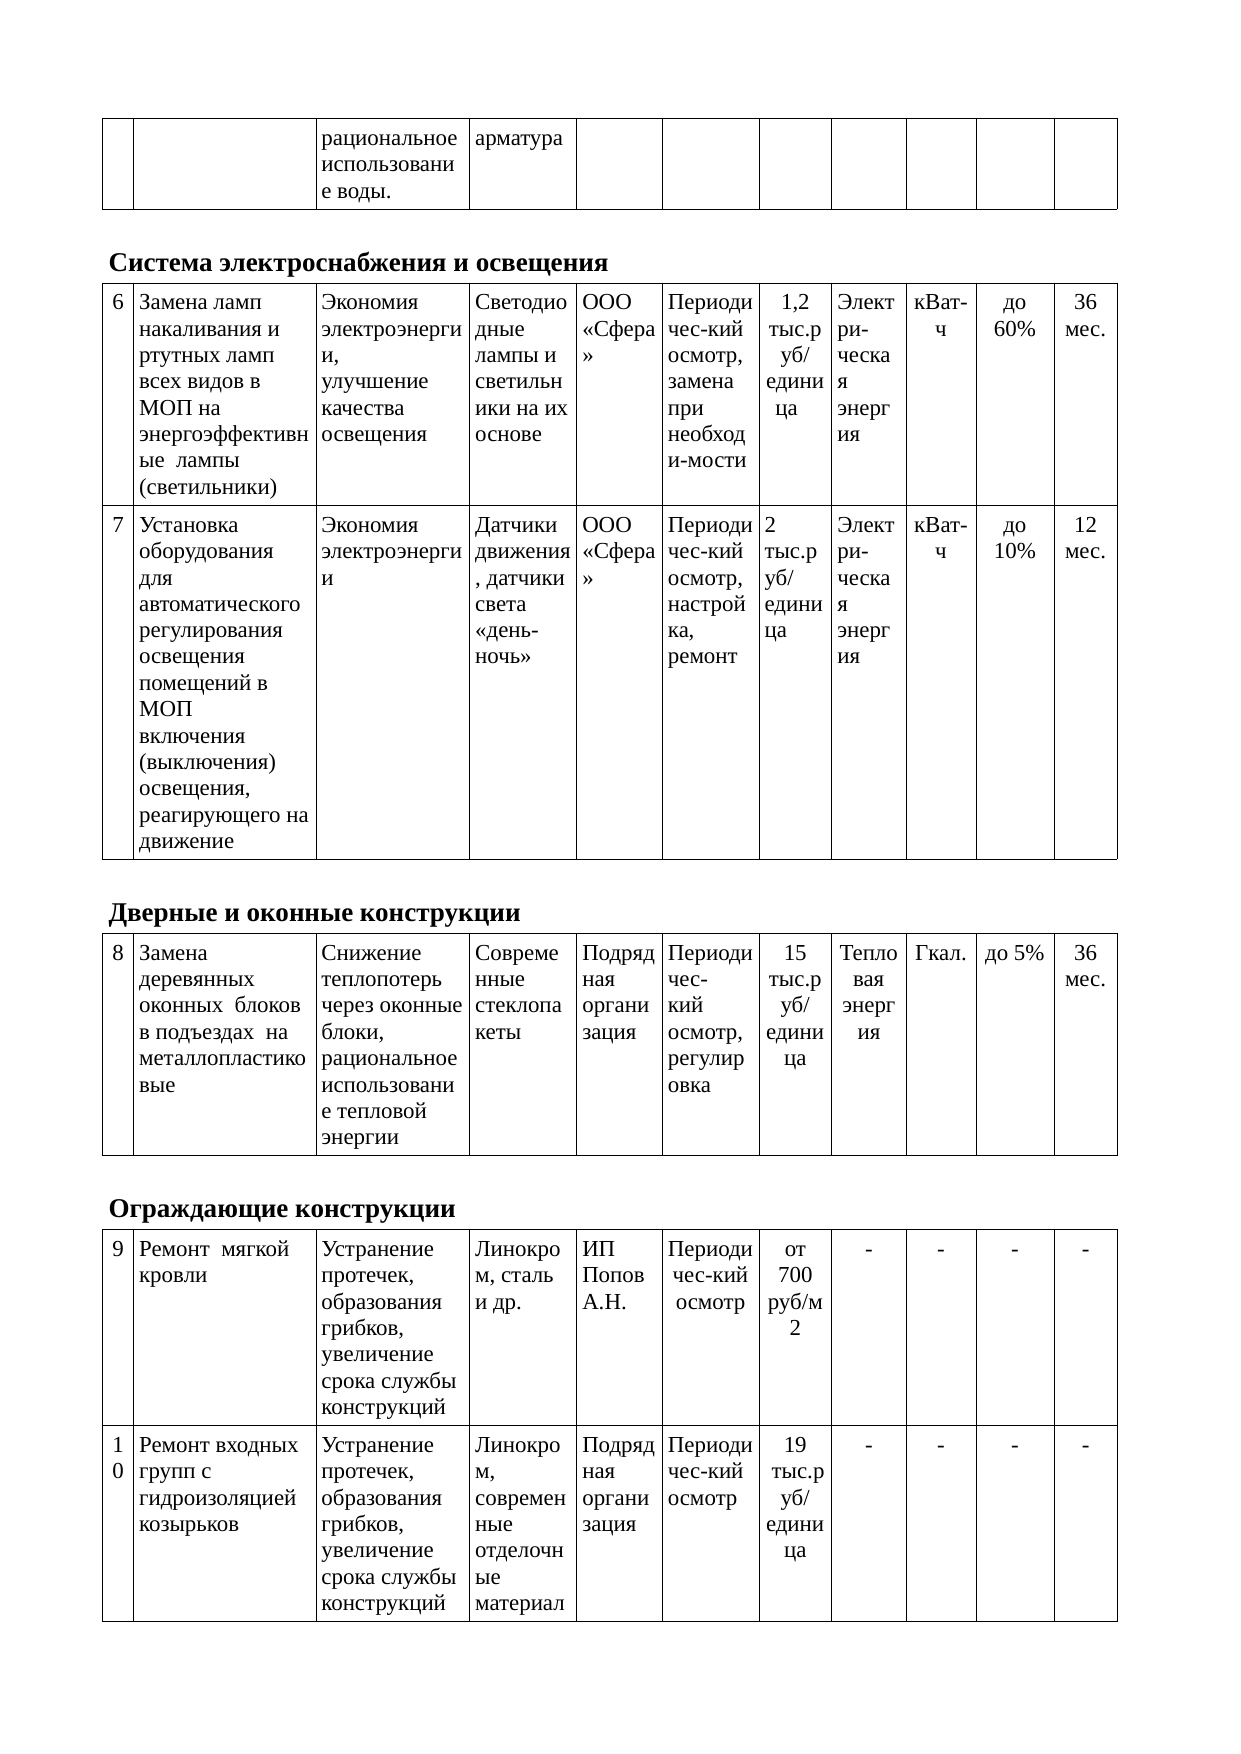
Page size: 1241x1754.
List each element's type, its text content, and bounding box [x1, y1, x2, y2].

table_cell до 60% [977, 284, 1054, 505]
table_cell [1118, 505, 1122, 859]
table_cell Установка оборудования для автоматического регулирования освещения помещений в МОП включения (выключения) освещения, реагирующего на движение [134, 506, 316, 859]
table_cell [760, 119, 831, 209]
table_cell - [977, 1230, 1054, 1425]
table_cell [977, 119, 1054, 209]
table_cell Электри-ческая энергия [832, 284, 906, 505]
table_cell арматура [470, 119, 576, 209]
table_cell - [907, 1230, 976, 1425]
table_cell Современные стеклопакеты [470, 934, 576, 1155]
table_cell ООО «Сфера» [577, 284, 662, 505]
table_cell 19 тыс.руб/ единица [760, 1426, 831, 1621]
table_cell 36 мес. [1055, 284, 1117, 505]
table_cell Ограждающие конструкции [103, 1155, 1122, 1229]
table_cell - [977, 1426, 1054, 1621]
table_cell Замена ламп накаливания и ртутных ламп всех видов в МОП на энергоэффективные лампы (светильники) [134, 284, 316, 505]
table_cell [1118, 1229, 1122, 1425]
table_cell ООО «Сфера» [577, 506, 662, 859]
table_cell до 10% [977, 506, 1054, 859]
table_cell [1118, 283, 1122, 505]
table_cell Периодичес-кий осмотр, замена при необходи-мости [663, 284, 759, 505]
table_cell рациональное использование воды. [317, 119, 469, 209]
table_cell [907, 119, 976, 209]
table_cell Подрядная организация [577, 1426, 662, 1621]
table_cell Подрядная организация [577, 934, 662, 1155]
table_cell Периодичес-кий осмотр, настройка, ремонт [663, 506, 759, 859]
table_cell - [832, 1426, 906, 1621]
table_cell Электри-ческая энергия [832, 506, 906, 859]
table_cell 36 мес. [1055, 934, 1117, 1155]
table_cell 10 [103, 1426, 133, 1621]
table_cell Снижение теплопотерь через оконные блоки, рациональное использование тепловой энергии [317, 934, 469, 1155]
table_cell Ремонт мягкой кровли [134, 1230, 316, 1425]
table_cell [577, 119, 662, 209]
table_cell [1118, 118, 1122, 209]
table_cell 9 [103, 1230, 133, 1425]
table_cell - [1055, 119, 1117, 209]
table_cell кВат-ч [907, 506, 976, 859]
table_cell Устранение протечек, образования грибков, увеличение срока службы конструкций [317, 1426, 469, 1621]
table_cell до 5% [977, 934, 1054, 1155]
table_cell Ремонт входных групп с гидроизоляцией козырьков [134, 1426, 316, 1621]
table_cell [663, 119, 759, 209]
table_cell Датчики движения, датчики света «день-ночь» [470, 506, 576, 859]
table_cell Замена деревянных оконных блоков в подъездах на металлопластиковые [134, 934, 316, 1155]
table_cell кВат-ч [907, 284, 976, 505]
table_cell [103, 119, 133, 209]
table_cell 12 мес. [1055, 506, 1117, 859]
table_cell Гкал. [907, 934, 976, 1155]
table_cell Периодичес-кий осмотр [663, 1230, 759, 1425]
table_cell [1118, 933, 1122, 1155]
table_cell Дверные и оконные конструкции [103, 859, 1122, 933]
table_cell 6 [103, 284, 133, 505]
table_cell - [1055, 1230, 1117, 1425]
table_cell - [1055, 1426, 1117, 1621]
table_cell Линокром, современные отделочные материал [470, 1426, 576, 1621]
table_cell Светодиодные лампы и светильники на их основе [470, 284, 576, 505]
table_cell [1118, 1425, 1122, 1621]
table_cell 7 [103, 506, 133, 859]
table_cell Система электроснабжения и освещения [103, 209, 1122, 283]
table_cell [832, 119, 906, 209]
table_cell Экономия электроэнергии [317, 506, 469, 859]
table_cell Линокром, сталь и др. [470, 1230, 576, 1425]
table_cell [134, 119, 316, 209]
table_cell Экономия электроэнергии, улучшение качества освещения [317, 284, 469, 505]
table_cell Устранение протечек, образования грибков, увеличение срока службы конструкций [317, 1230, 469, 1425]
table_cell 2 тыс.руб/ единица [760, 506, 831, 859]
table_cell ИП Попов А.Н. [577, 1230, 662, 1425]
table_cell Периодичес- кий осмотр, регулировка [663, 934, 759, 1155]
table_cell Периодичес-кий осмотр [663, 1426, 759, 1621]
table_cell Тепловая энергия [832, 934, 906, 1155]
table_cell от 700 руб/м2 [760, 1230, 831, 1425]
table_cell - [907, 1426, 976, 1621]
table_cell 15 тыс.руб/ единица [760, 934, 831, 1155]
table_cell 1,2 тыс.руб/ единица [760, 284, 831, 505]
table_cell - [832, 1230, 906, 1425]
table_cell 8 [103, 934, 133, 1155]
